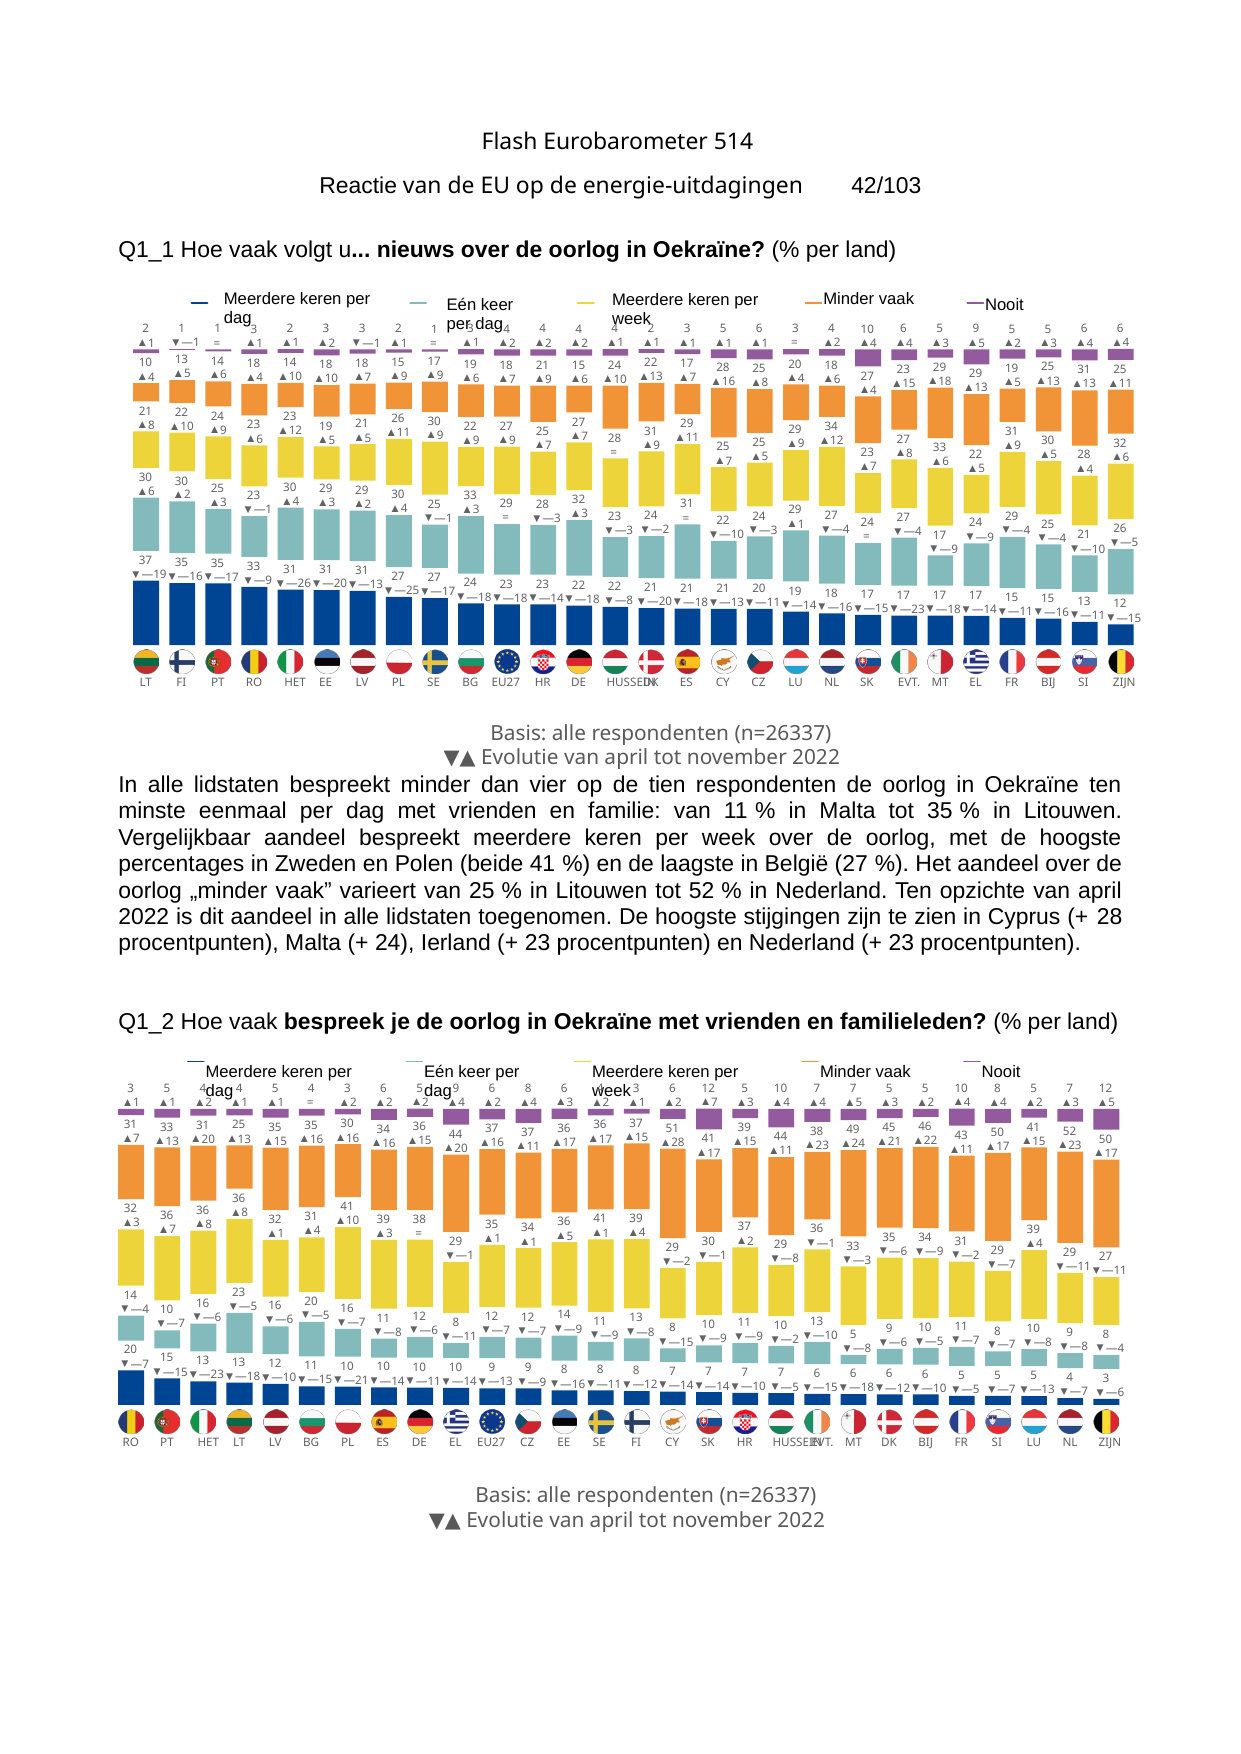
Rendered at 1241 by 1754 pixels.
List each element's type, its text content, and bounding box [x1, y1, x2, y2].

picture [588, 1409, 614, 1434]
picture [205, 649, 231, 674]
picture [927, 649, 953, 674]
picture [711, 649, 737, 674]
picture [804, 1409, 830, 1434]
picture [949, 1409, 975, 1434]
picture [335, 1409, 361, 1434]
picture [1093, 1409, 1119, 1434]
picture [299, 1409, 325, 1434]
picture [566, 649, 592, 674]
picture [263, 1409, 289, 1434]
picture [133, 649, 159, 674]
picture [768, 1409, 794, 1434]
picture [1021, 1409, 1047, 1434]
picture [783, 649, 809, 674]
picture [891, 649, 917, 674]
picture [999, 649, 1025, 674]
picture [732, 1409, 758, 1434]
picture [350, 649, 376, 674]
text Q1_2 Hoe vaak bespreek je de oorlog in Oekraïne met vrienden en familieleden? (% per land) [118, 1008, 1122, 1034]
picture [602, 649, 628, 674]
picture [624, 1409, 650, 1434]
picture [479, 1409, 505, 1434]
picture [747, 649, 773, 674]
picture [877, 1409, 902, 1434]
picture [226, 1409, 252, 1434]
picture [1036, 649, 1061, 674]
text In alle lidstaten bespreekt minder dan vier op de tien respondenten de oorlog in Oekraïne ten minste eenmaal per dag met vrienden en familie: van 11 % in Malta tot 35 % in Litouwen. Vergelijkbaar aandeel bespreekt meerdere keren per week over de oorlog, met de hoogste percentages in Zweden en Polen (beide 41 %) en de laagste in België (27 %). Het aandeel over de oorlog „minder vaak” varieert van 25 % in Litouwen tot 52 % in Nederland. Ten opzichte van april 2022 is dit aandeel in alle lidstaten toegenomen. De hoogste stijgingen zijn te zien in Cyprus (+ 28 procentpunten), Malta (+ 24), Ierland (+ 23 procentpunten) en Nederland (+ 23 procentpunten). [118, 275, 1122, 956]
picture [443, 1409, 469, 1434]
picture [515, 1409, 541, 1434]
picture [985, 1409, 1011, 1434]
picture [841, 1409, 866, 1434]
picture [1072, 649, 1097, 674]
picture [371, 1409, 397, 1434]
picture [154, 1409, 180, 1434]
text Q1_1 Hoe vaak volgt u... nieuws over de oorlog in Oekraïne? (% per land) [118, 236, 1122, 262]
picture [118, 1409, 144, 1434]
picture [675, 649, 700, 674]
picture [530, 649, 556, 674]
picture [552, 1409, 577, 1434]
picture [913, 1409, 939, 1434]
picture [963, 649, 989, 674]
picture [696, 1409, 722, 1434]
picture [407, 1409, 433, 1434]
picture [314, 649, 340, 674]
picture [169, 649, 195, 674]
picture [494, 649, 520, 674]
picture [638, 649, 664, 674]
picture [190, 1409, 216, 1434]
picture [855, 649, 881, 674]
picture [386, 649, 412, 674]
picture [277, 649, 303, 674]
picture [241, 649, 267, 674]
picture [1108, 649, 1134, 674]
picture [458, 649, 484, 674]
picture [1057, 1409, 1083, 1434]
picture [422, 649, 448, 674]
picture [660, 1409, 686, 1434]
picture [819, 649, 845, 674]
